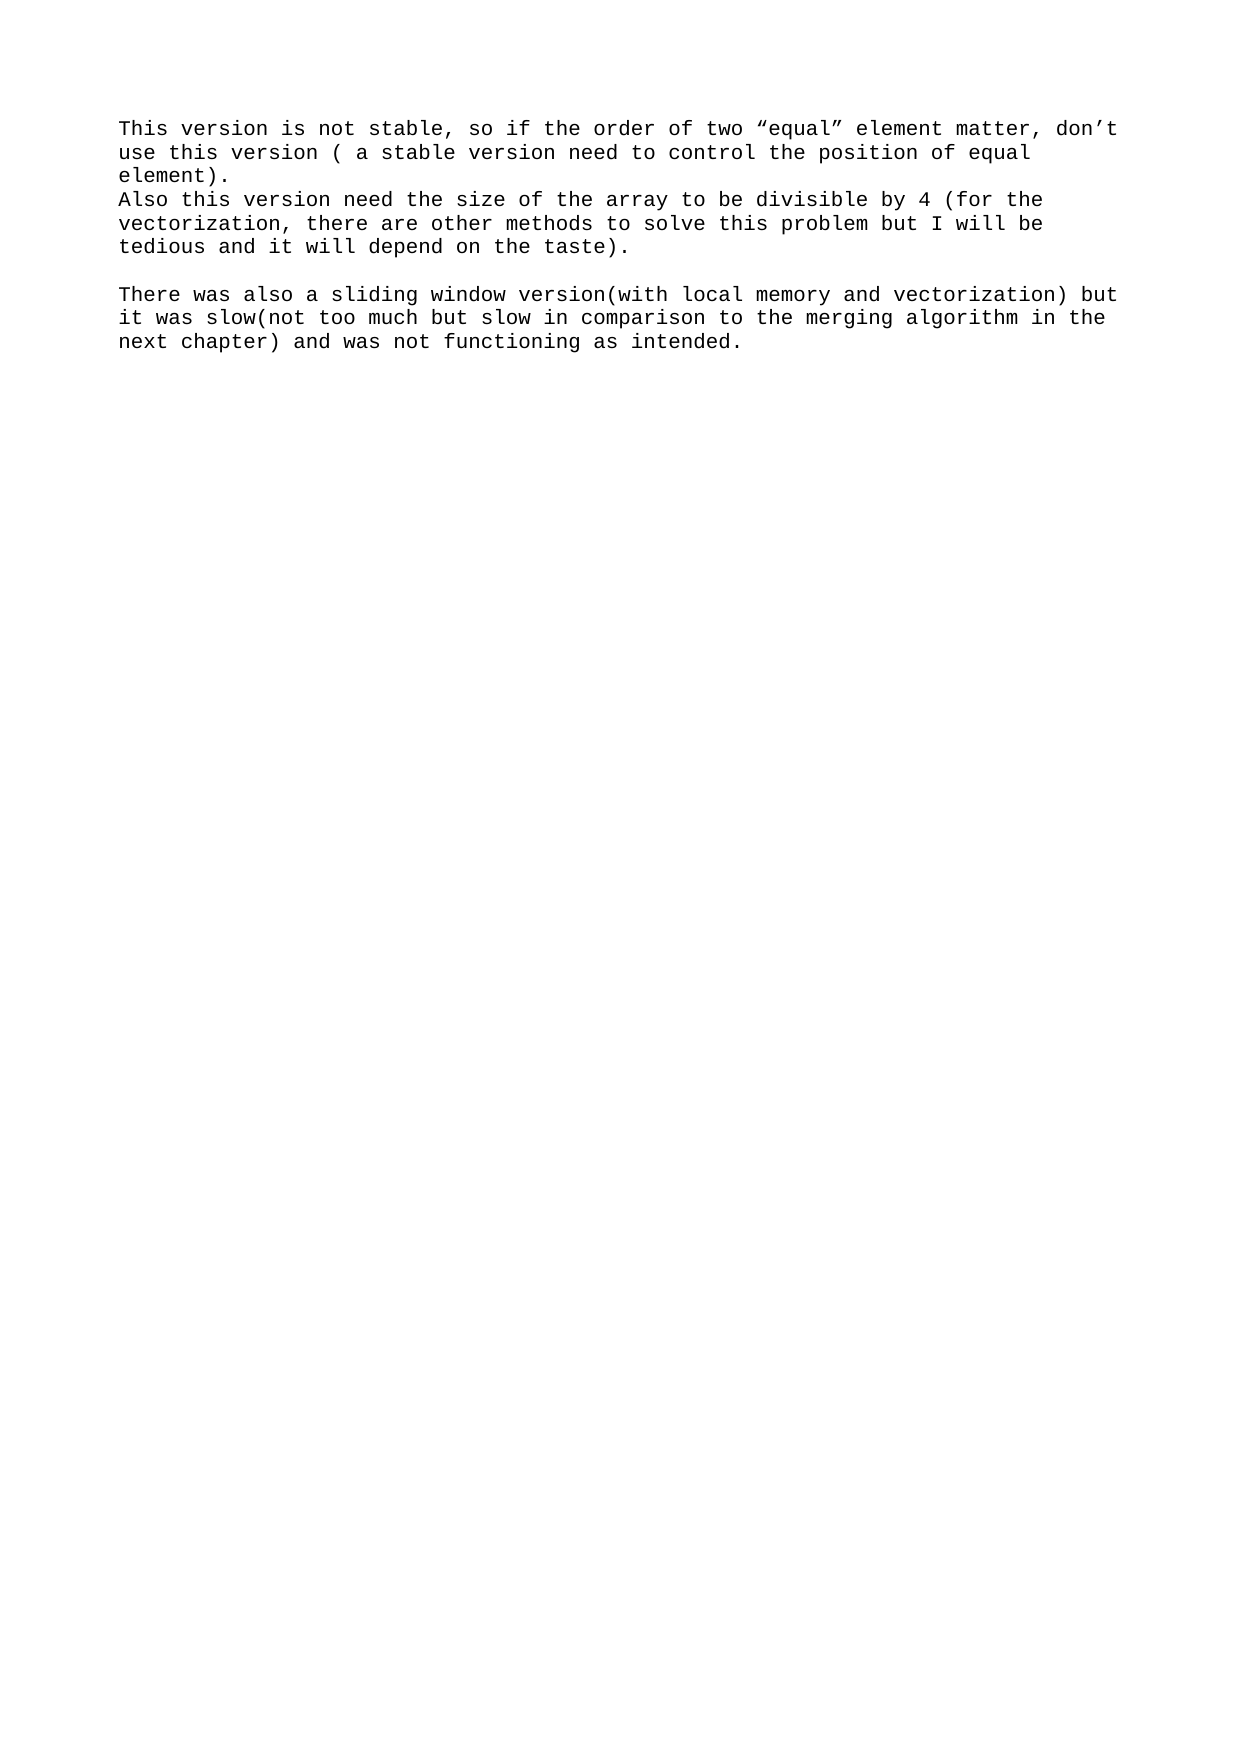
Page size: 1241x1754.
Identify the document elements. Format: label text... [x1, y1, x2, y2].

text There was also a sliding window version(with local memory and vectorization) but it was slow(not too much but slow in comparison to the merging algorithm in the next chapter) and was not functioning as intended. [118, 284, 1122, 354]
text Also this version need the size of the array to be divisible by 4 (for the vectorization, there are other methods to solve this problem but I will be tedious and it will depend on the taste). [118, 189, 1122, 260]
text This version is not stable, so if the order of two “equal” element matter, don’t use this version ( a stable version need to control the position of equal element). [118, 118, 1122, 189]
